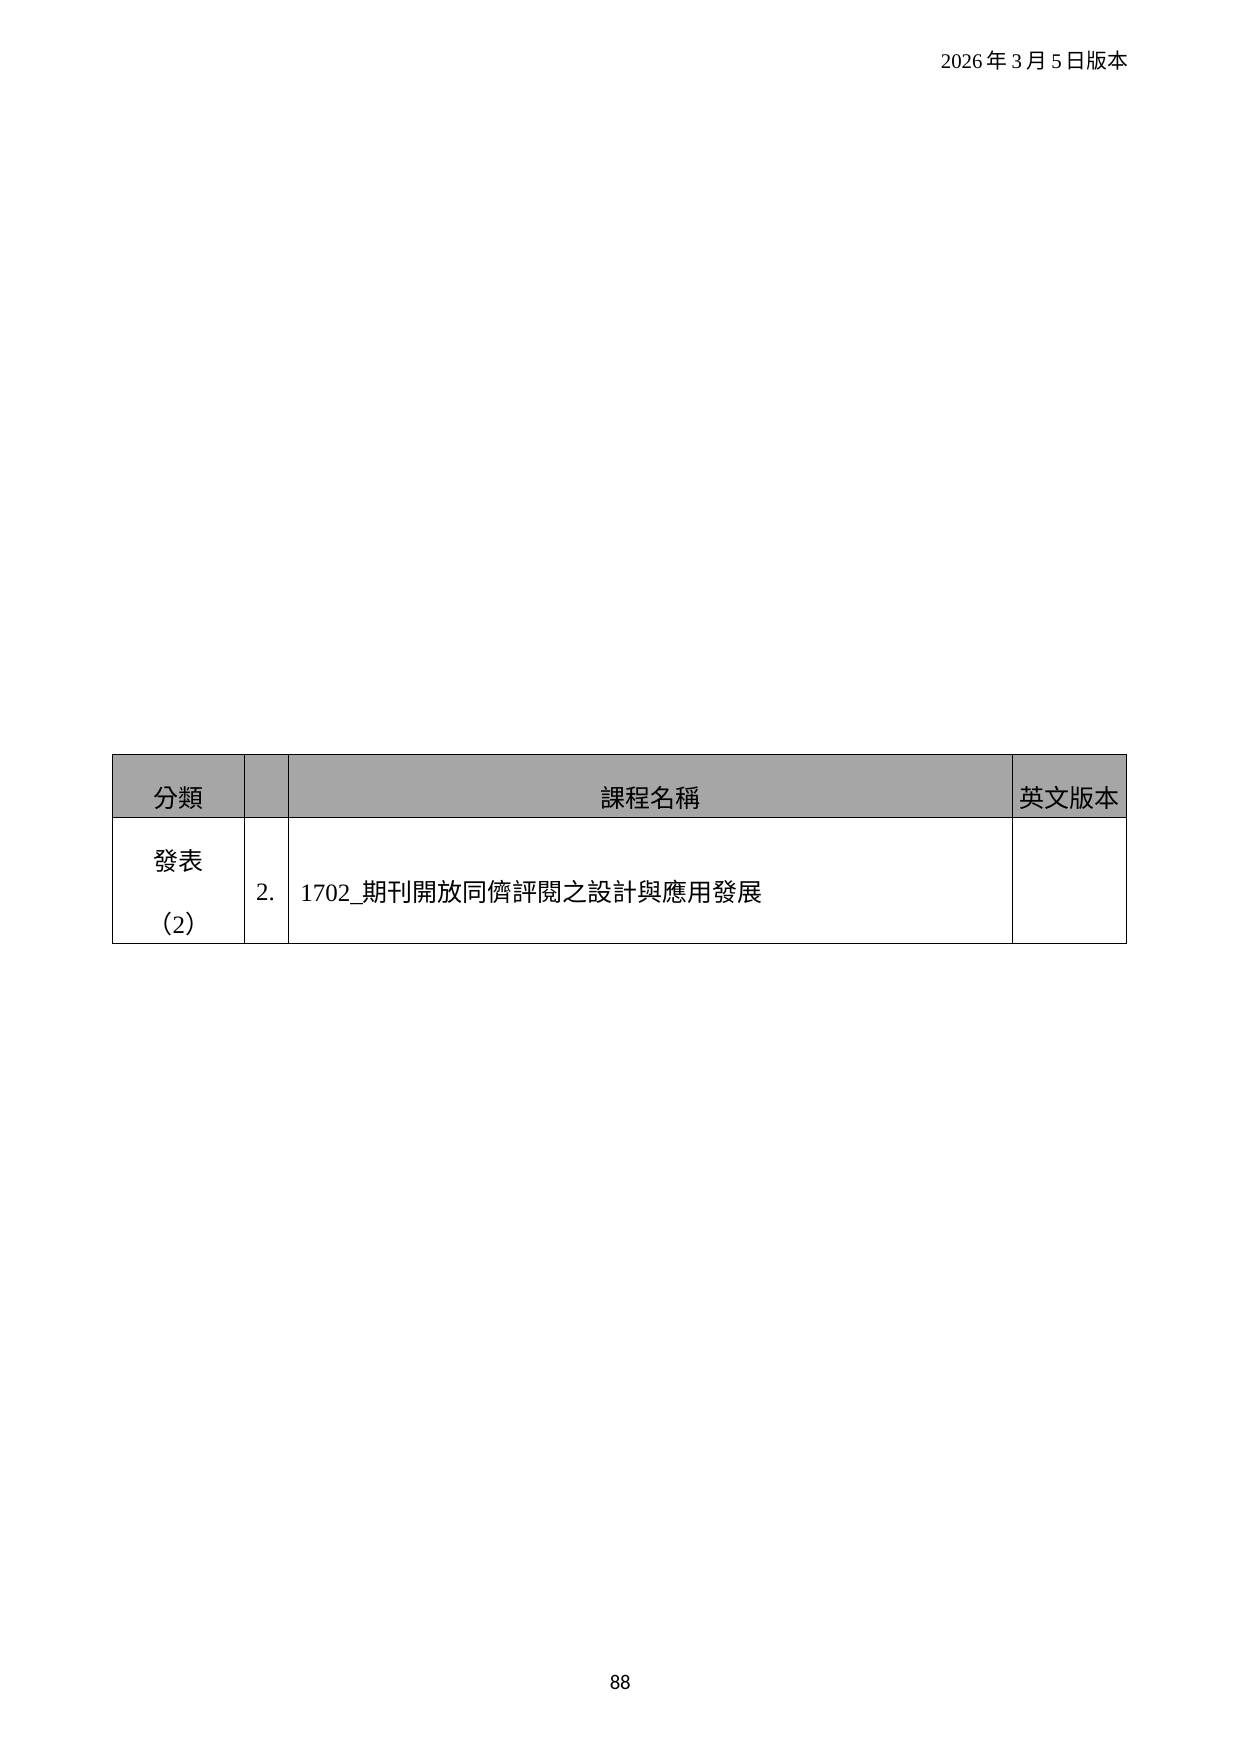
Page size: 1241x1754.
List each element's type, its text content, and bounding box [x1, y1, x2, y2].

table_cell [1013, 818, 1126, 943]
table_header [245, 755, 288, 817]
table_cell 發表 （2） [113, 818, 244, 943]
table_header 課程名稱 [289, 755, 1012, 817]
table_header 英文版本 [1013, 755, 1126, 817]
table_cell [245, 818, 288, 943]
table_cell 1702_期刊開放同儕評閱之設計與應用發展 [289, 818, 1012, 943]
table_header 分類 [113, 755, 244, 817]
